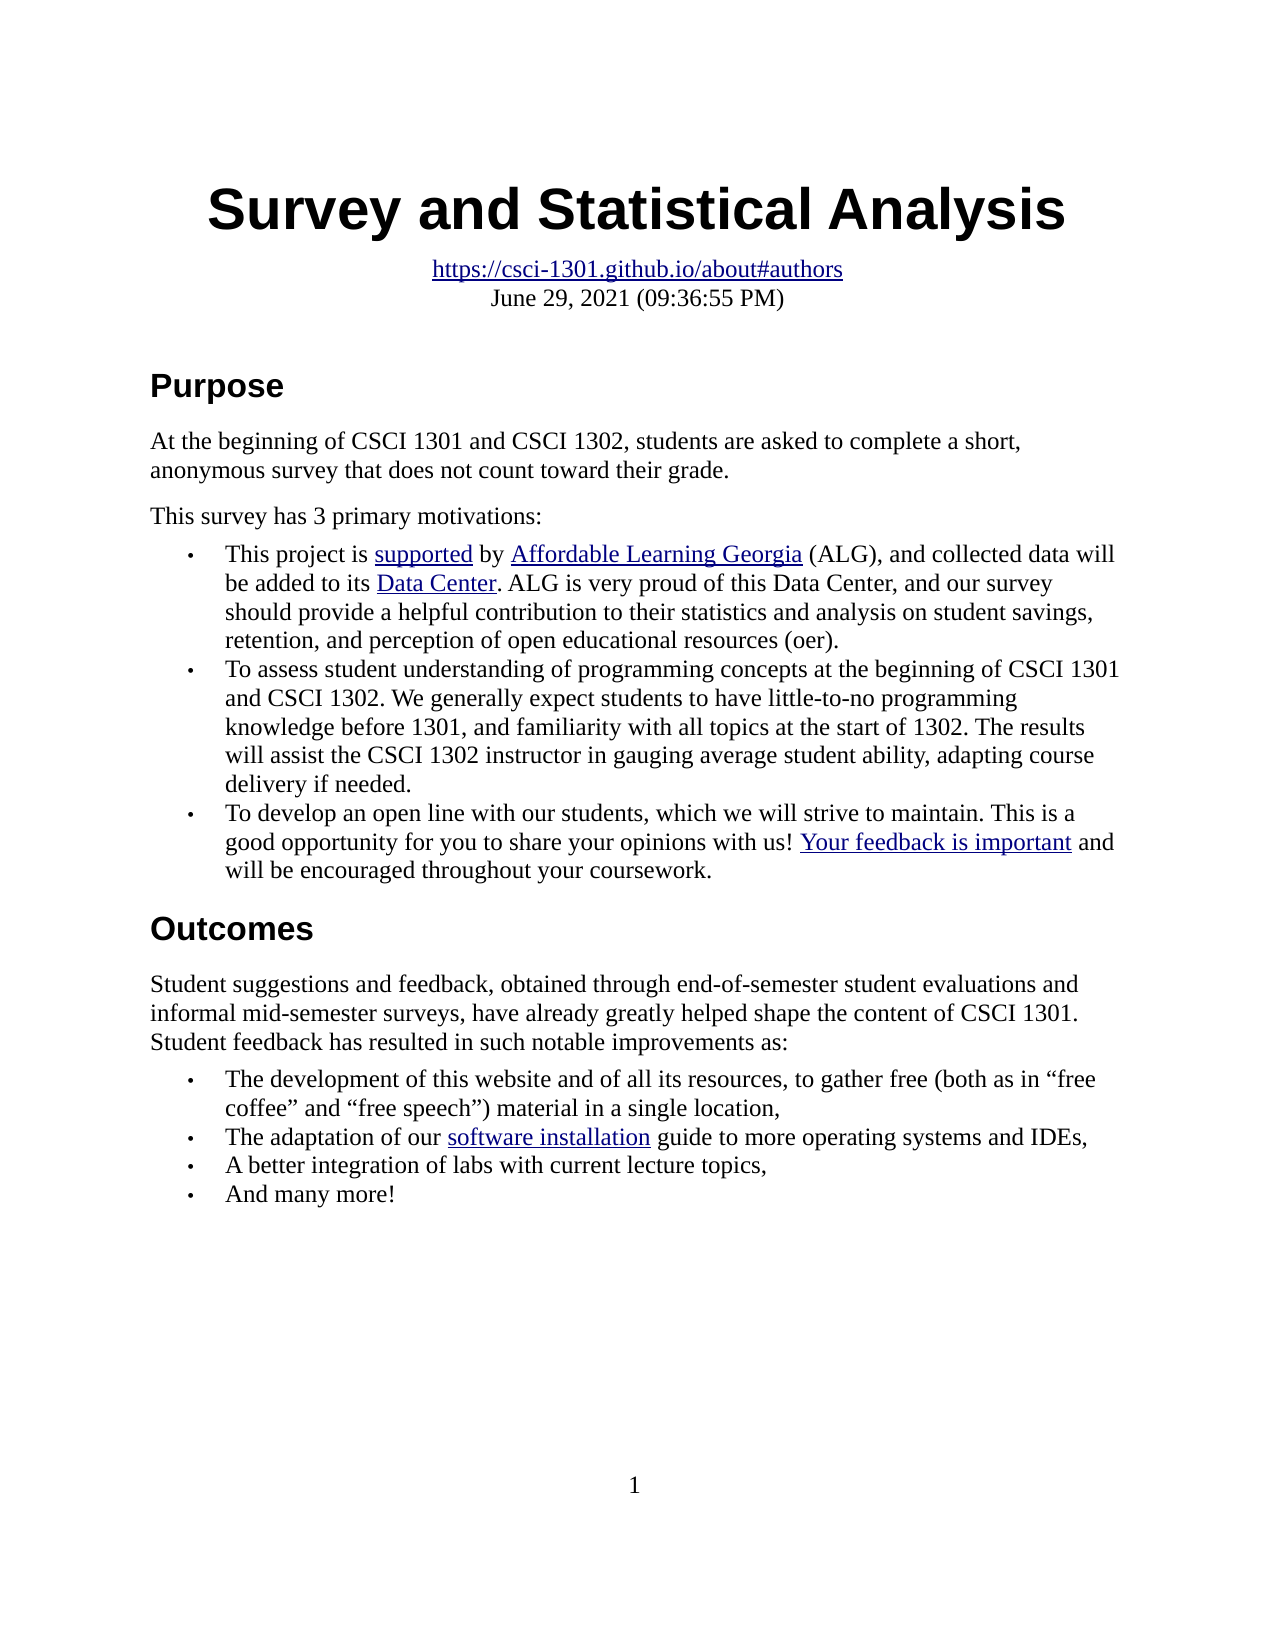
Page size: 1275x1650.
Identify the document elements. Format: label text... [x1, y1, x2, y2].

list The development of this website and of all its resources, to gather free (both as in “free coffee” and “free speech”) material in a single location, [187, 1064, 1125, 1122]
text https://csci-1301.github.io/about#authors [150, 254, 1125, 283]
text Student suggestions and feedback, obtained through end-of-semester student evaluations and informal mid-semester surveys, have already greatly helped shape the content of CSCI 1301. Student feedback has resulted in such notable improvements as: [150, 969, 1125, 1055]
text At the beginning of CSCI 1301 and CSCI 1302, students are asked to complete a short, anonymous survey that does not count toward their grade. [150, 426, 1125, 483]
list To assess student understanding of programming concepts at the beginning of CSCI 1301 and CSCI 1302. We generally expect students to have little-to-no programming knowledge before 1301, and familiarity with all topics at the start of 1302. The results will assist the CSCI 1302 instructor in gauging average student ability, adapting course delivery if needed. [187, 654, 1125, 798]
text June 29, 2021 (09:36:55 PM) [150, 283, 1125, 312]
list This project is supported by Affordable Learning Georgia (ALG), and collected data will be added to its Data Center. ALG is very proud of this Data Center, and our survey should provide a helpful contribution to their statistics and analysis on student savings, retention, and perception of open educational resources (oer). [187, 539, 1125, 654]
list A better integration of labs with current lecture topics, [187, 1151, 1125, 1179]
list To develop an open line with our students, which we will strive to maintain. This is a good opportunity for you to share your opinions with us! Your feedback is important and will be encouraged throughout your coursework. [187, 798, 1125, 884]
text This survey has 3 primary motivations: [150, 501, 1125, 530]
subtitle Outcomes [150, 909, 1125, 948]
list The adaptation of our software installation guide to more operating systems and IDEs, [187, 1122, 1125, 1151]
title Survey and Statistical Analysis [150, 175, 1125, 242]
subtitle Purpose [150, 366, 1125, 404]
list And many more! [187, 1179, 1125, 1208]
